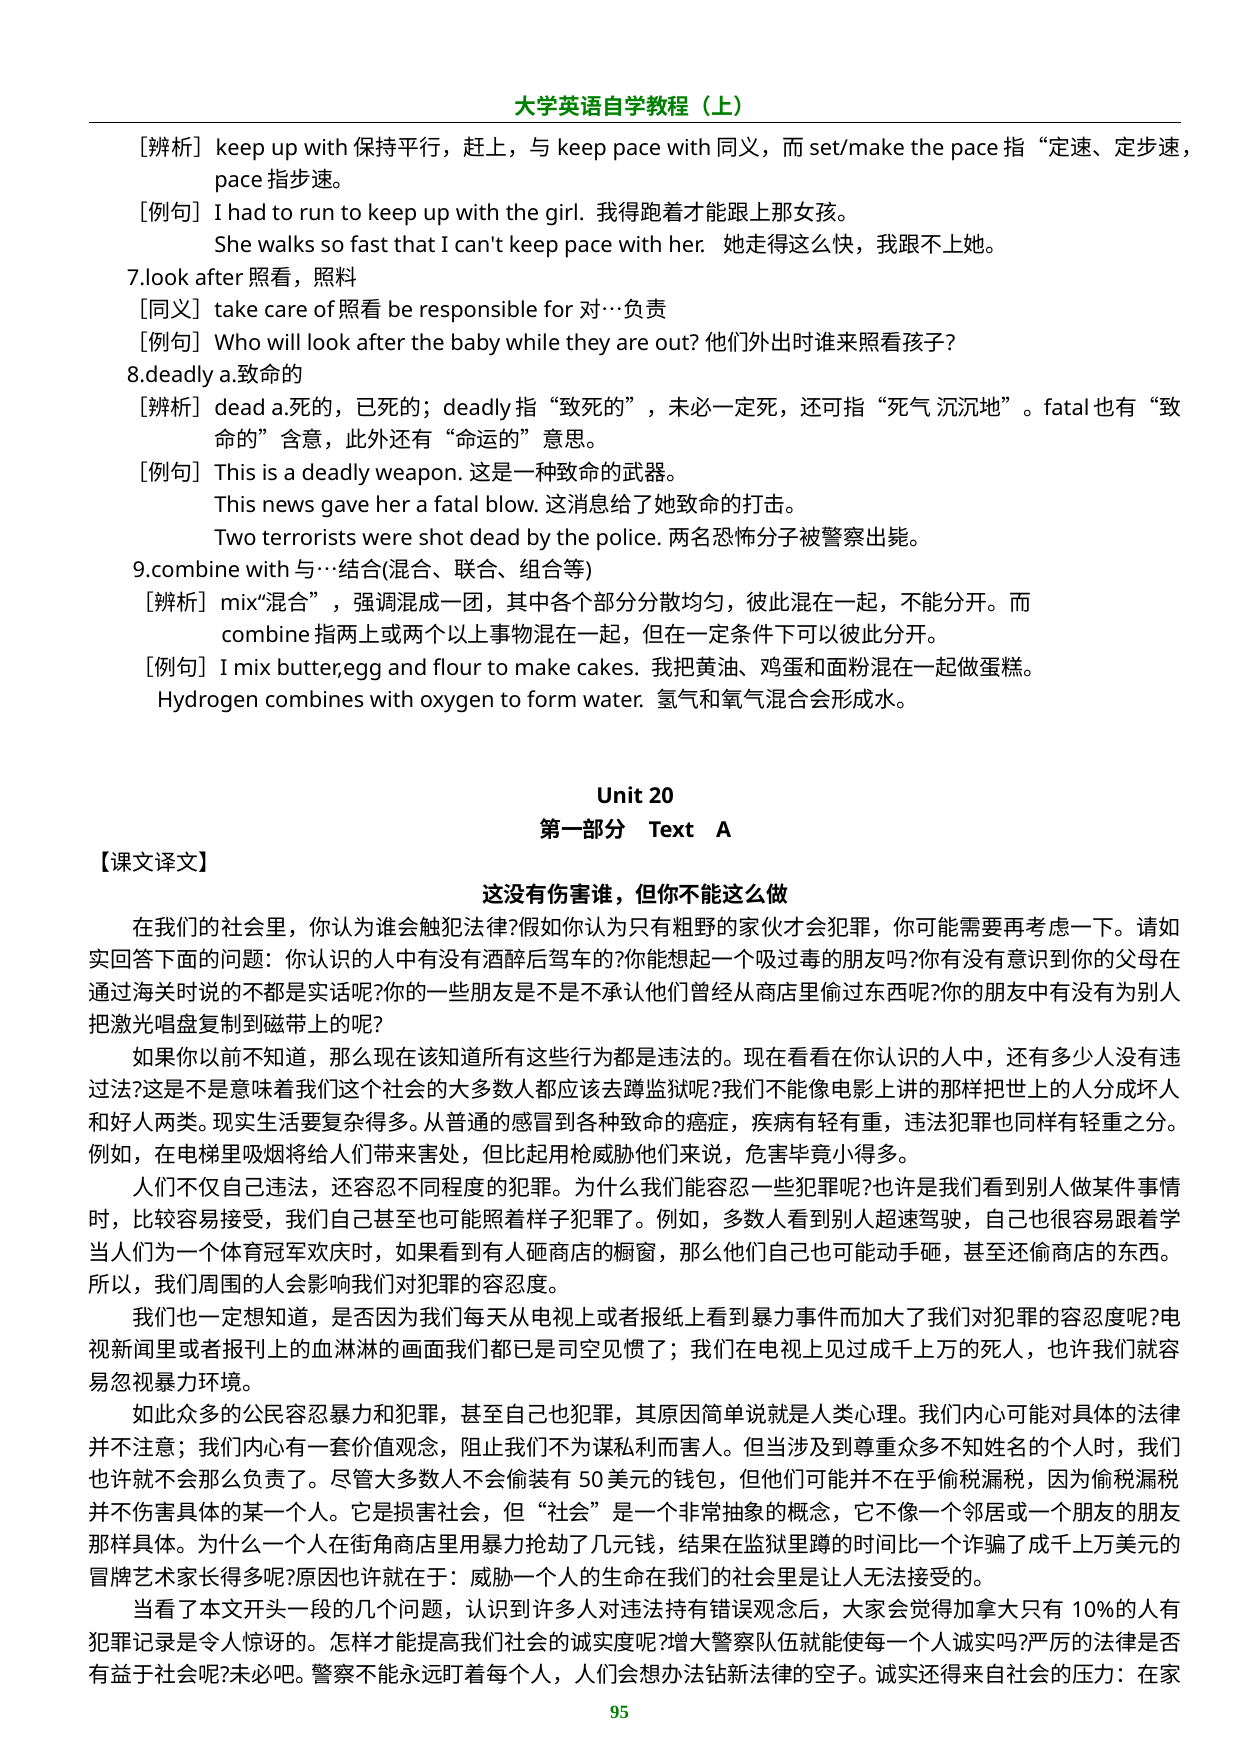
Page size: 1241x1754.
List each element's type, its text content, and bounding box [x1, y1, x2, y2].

text 7.look after照看，照料 [127, 259, 1181, 292]
text 9.combine with与…结合(混合、联合、组合等) [89, 552, 1181, 584]
text ［例句］I mix butter,egg and flour to make cakes. 我把黄油、鸡蛋和面粉混在一起做蛋糕。 Hydrogen combines with oxygen to form water. 氢气和氧气混合会形成水。 [89, 649, 1181, 714]
text 当看了本文开头一段的几个问题，认识到许多人对违法持有错误观念后，大家会觉得加拿大只有10%的人有犯罪记录是令人惊讶的。怎样才能提高我们社会的诚实度呢?增大警察队伍就能使每一个人诚实吗?严厉的法律是否有益于社会呢?未必吧。警察不能永远盯着每个人，人们会想办法钻新法律的空子。诚实还得来自社会的压力：在家 [89, 1592, 1181, 1689]
text ［同义］take care of照看 be responsible for 对…负责 [127, 292, 1181, 324]
text ［例句］This is a deadly weapon. 这是一种致命的武器。 This news gave her a fatal blow. 这消息给了她致命的打击。 Two terrorists were shot dead by the police. 两名恐怖分子被警察出毙。 [127, 454, 1181, 552]
text 我们也一定想知道，是否因为我们每天从电视上或者报纸上看到暴力事件而加大了我们对犯罪的容忍度呢?电视新闻里或者报刊上的血淋淋的画面我们都已是司空见惯了；我们在电视上见过成千上万的死人，也许我们就容易忽视暴力环境。 [89, 1299, 1181, 1397]
text 【课文译文】 [89, 844, 1181, 877]
text combine指两上或两个以上事物混在一起，但在一定条件下可以彼此分开。 [89, 617, 1181, 649]
text 如果你以前不知道，那么现在该知道所有这些行为都是违法的。现在看看在你认识的人中，还有多少人没有违过法?这是不是意味着我们这个社会的大多数人都应该去蹲监狱呢?我们不能像电影上讲的那样把世上的人分成坏人和好人两类。现实生活要复杂得多。从普通的感冒到各种致命的癌症，疾病有轻有重，违法犯罪也同样有轻重之分。例如，在电梯里吸烟将给人们带来害处，但比起用枪威胁他们来说，危害毕竟小得多。 [89, 1039, 1181, 1169]
text 人们不仅自己违法，还容忍不同程度的犯罪。为什么我们能容忍一些犯罪呢?也许是我们看到别人做某件事情时，比较容易接受，我们自己甚至也可能照着样子犯罪了。例如，多数人看到别人超速驾驶，自己也很容易跟着学。当人们为一个体育冠军欢庆时，如果看到有人砸商店的橱窗，那么他们自己也可能动手砸，甚至还偷商店的东西。所以，我们周围的人会影响我们对犯罪的容忍度。 [89, 1169, 1181, 1299]
text 在我们的社会里，你认为谁会触犯法律?假如你认为只有粗野的家伙才会犯罪，你可能需要再考虑一下。请如实回答下面的问题：你认识的人中有没有酒醉后驾车的?你能想起一个吸过毒的朋友吗?你有没有意识到你的父母在通过海关时说的不都是实话呢?你的一些朋友是不是不承认他们曾经从商店里偷过东西呢?你的朋友中有没有为别人把激光唱盘复制到磁带上的呢? [89, 909, 1181, 1039]
text 第一部分 Text A [89, 812, 1181, 844]
text ［例句］Who will look after the baby while they are out? 他们外出时谁来照看孩子? [127, 324, 1181, 357]
text ［辨析］mix“混合”，强调混成一团，其中各个部分分散均匀，彼此混在一起，不能分开。而 [89, 584, 1181, 617]
text Unit 20 [89, 779, 1181, 812]
text 如此众多的公民容忍暴力和犯罪，甚至自己也犯罪，其原因简单说就是人类心理。我们内心可能对具体的法律并不注意；我们内心有一套价值观念，阻止我们不为谋私利而害人。但当涉及到尊重众多不知姓名的个人时，我们也许就不会那么负责了。尽管大多数人不会偷装有50美元的钱包，但他们可能并不在乎偷税漏税，因为偷税漏税并不伤害具体的某一个人。它是损害社会，但“社会”是一个非常抽象的概念，它不像一个邻居或一个朋友的朋友那样具体。为什么一个人在街角商店里用暴力抢劫了几元钱，结果在监狱里蹲的时间比一个诈骗了成千上万美元的冒牌艺术家长得多呢?原因也许就在于：威胁一个人的生命在我们的社会里是让人无法接受的。 [89, 1397, 1181, 1592]
text 8.deadly a.致命的 [127, 357, 1181, 389]
text 这没有伤害谁，但你不能这么做 [89, 877, 1181, 909]
text ［例句］I had to run to keep up with the girl. 我得跑着才能跟上那女孩。 She walks so fast that I can't keep pace with her. 她走得这么快，我跟不上她。 [127, 194, 1181, 259]
text ［辨析］keep up with保持平行，赶上，与keep pace with同义，而set/make the pace指“定速、定步速，pace指步速。 [127, 129, 1181, 194]
text ［辨析］dead a.死的，已死的；deadly指“致死的”，未必一定死，还可指“死气 沉沉地”。fatal也有“致命的”含意，此外还有“命运的”意思。 [127, 389, 1181, 454]
